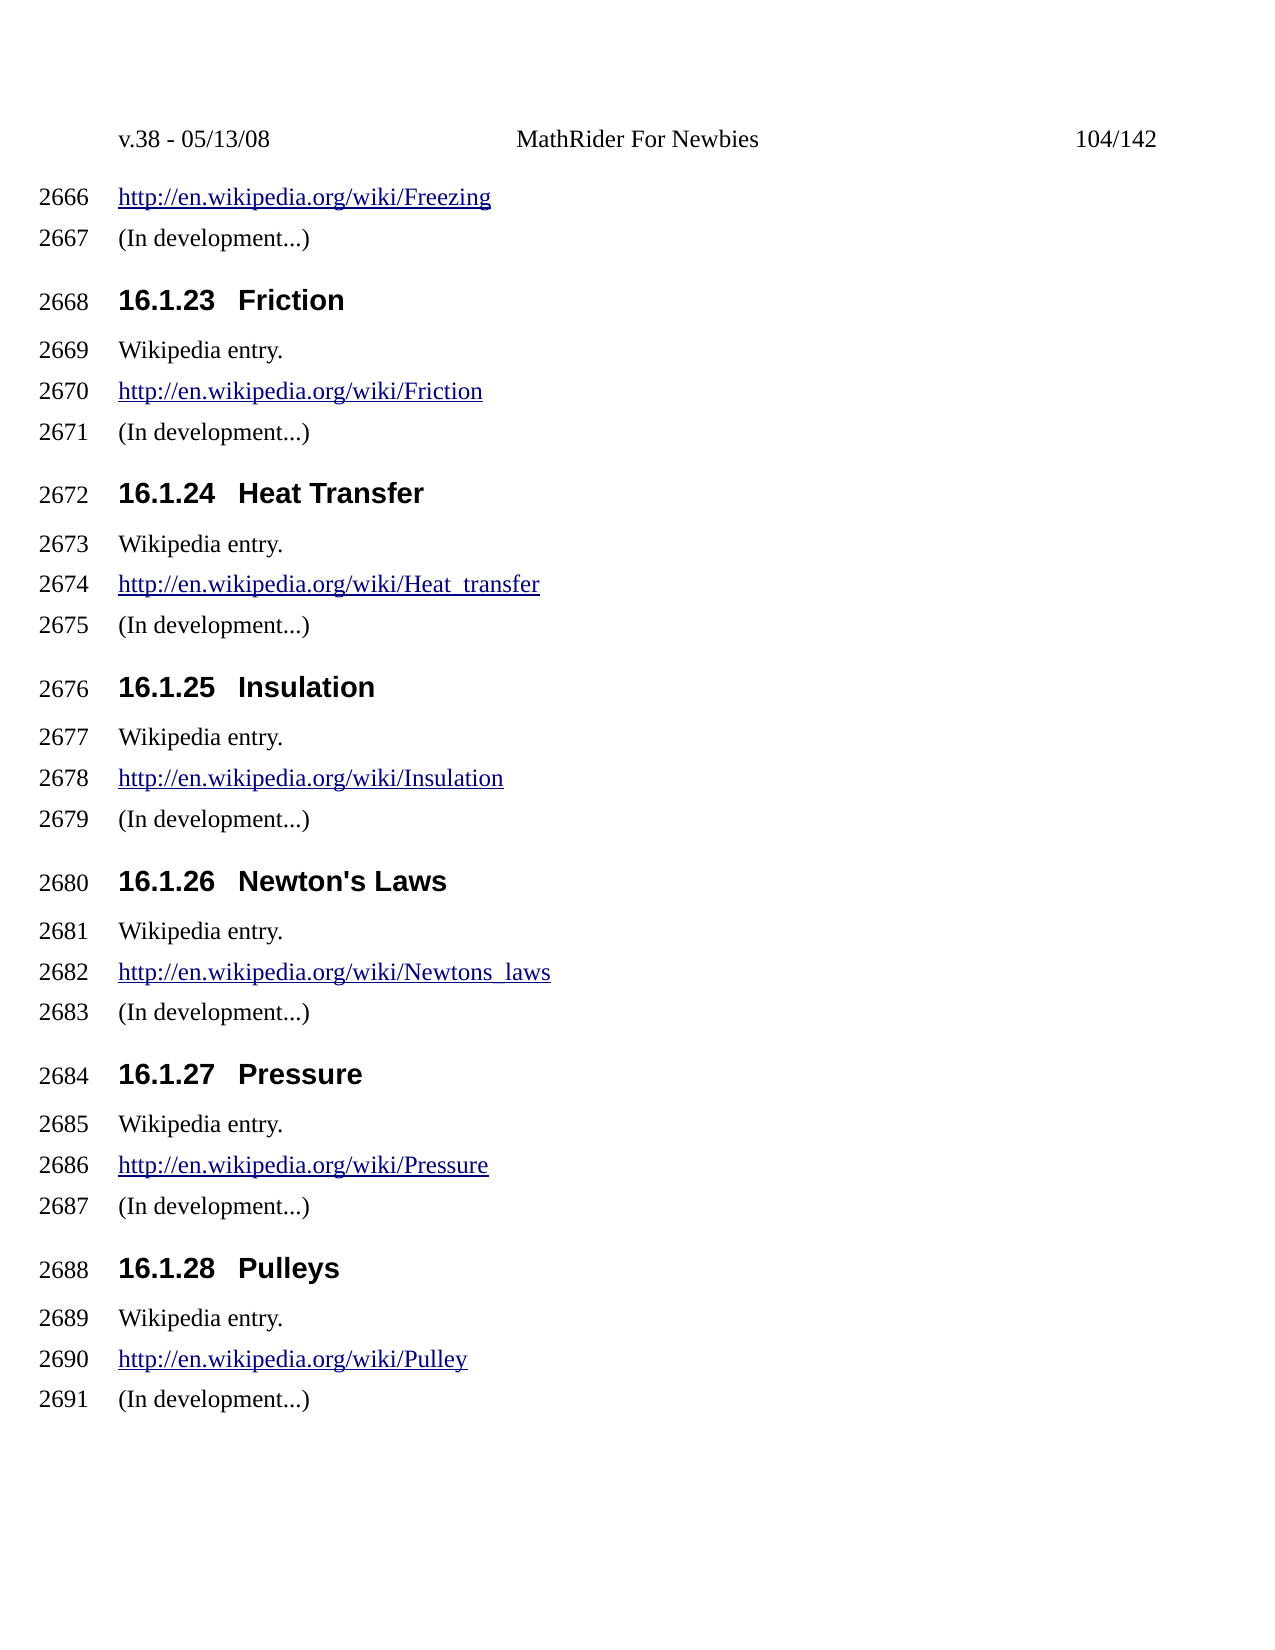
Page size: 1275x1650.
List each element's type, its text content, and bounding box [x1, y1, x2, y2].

text Wikipedia entry. [118, 1109, 1157, 1138]
text Wikipedia entry. [118, 335, 1157, 364]
text http://en.wikipedia.org/wiki/Heat_transfer [118, 569, 1157, 598]
text http://en.wikipedia.org/wiki/Insulation [118, 763, 1157, 792]
subtitle Heat Transfer [118, 477, 1157, 510]
subtitle Insulation [118, 670, 1157, 704]
text http://en.wikipedia.org/wiki/Newtons_laws [118, 957, 1157, 985]
text (In development...) [118, 417, 1157, 446]
subtitle Pulleys [118, 1251, 1157, 1284]
text (In development...) [118, 610, 1157, 639]
text Wikipedia entry. [118, 916, 1157, 944]
text Wikipedia entry. [118, 529, 1157, 557]
text (In development...) [118, 997, 1157, 1026]
text (In development...) [118, 804, 1157, 833]
text (In development...) [118, 1191, 1157, 1220]
text http://en.wikipedia.org/wiki/Pressure [118, 1150, 1157, 1179]
subtitle Newton's Laws [118, 864, 1157, 897]
subtitle Friction [118, 283, 1157, 317]
subtitle Pressure [118, 1057, 1157, 1091]
text Wikipedia entry. [118, 722, 1157, 751]
text http://en.wikipedia.org/wiki/Friction [118, 376, 1157, 405]
text Wikipedia entry. [118, 1303, 1157, 1332]
text (In development...) [118, 1384, 1157, 1413]
text (In development...) [118, 223, 1157, 252]
text http://en.wikipedia.org/wiki/Pulley [118, 1344, 1157, 1372]
text http://en.wikipedia.org/wiki/Freezing [118, 182, 1157, 211]
